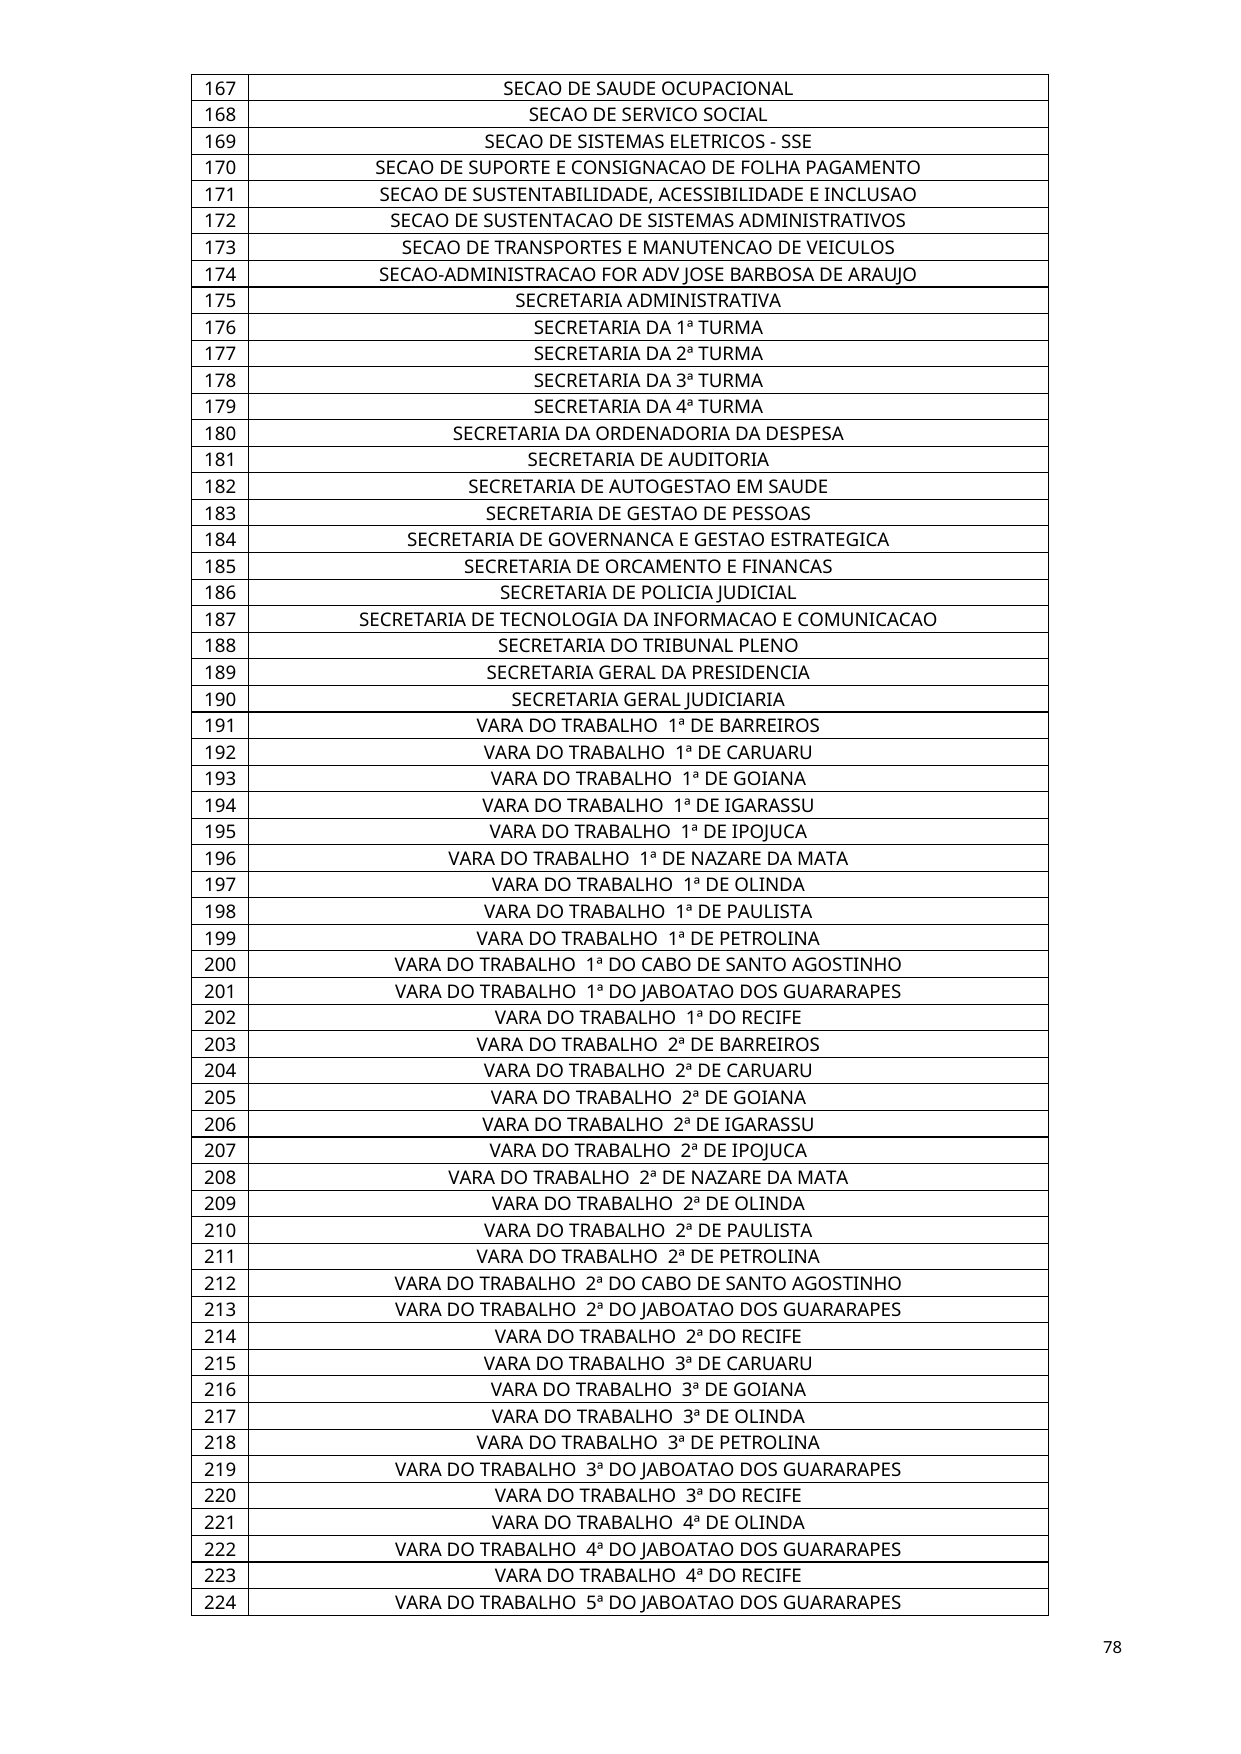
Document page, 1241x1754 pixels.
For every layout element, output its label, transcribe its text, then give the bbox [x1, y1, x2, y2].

table_cell SECRETARIA GERAL JUDICIARIA [249, 686, 1048, 711]
table_cell 169 [192, 128, 248, 153]
table_cell 210 [192, 1217, 248, 1243]
table_cell SECRETARIA DA 1ª TURMA [249, 314, 1048, 339]
table_cell 207 [192, 1138, 248, 1163]
table_cell VARA DO TRABALHO 2ª DE PAULISTA [249, 1217, 1048, 1243]
table_cell VARA DO TRABALHO 2ª DO CABO DE SANTO AGOSTINHO [249, 1270, 1048, 1296]
table_cell SECRETARIA DA 2ª TURMA [249, 341, 1048, 366]
table_cell 211 [192, 1244, 248, 1269]
table_cell SECAO DE SUSTENTABILIDADE, ACESSIBILIDADE E INCLUSAO [249, 181, 1048, 207]
table_cell SECRETARIA GERAL DA PRESIDENCIA [249, 659, 1048, 685]
table_cell VARA DO TRABALHO 2ª DE OLINDA [249, 1191, 1048, 1216]
table_cell 197 [192, 872, 248, 897]
table_cell 208 [192, 1164, 248, 1189]
table_cell VARA DO TRABALHO 4ª DO RECIFE [249, 1563, 1048, 1588]
table_cell VARA DO TRABALHO 1ª DE BARREIROS [249, 713, 1048, 738]
table_cell 195 [192, 819, 248, 844]
table_cell 212 [192, 1270, 248, 1296]
table_cell VARA DO TRABALHO 2ª DE CARUARU [249, 1058, 1048, 1083]
table_cell 193 [192, 766, 248, 791]
table_cell 182 [192, 473, 248, 499]
table_cell 209 [192, 1191, 248, 1216]
table_cell 174 [192, 261, 248, 286]
table_cell VARA DO TRABALHO 3ª DE OLINDA [249, 1403, 1048, 1428]
table_cell VARA DO TRABALHO 2ª DO JABOATAO DOS GUARARAPES [249, 1297, 1048, 1322]
table_cell SECRETARIA DE AUDITORIA [249, 447, 1048, 472]
table_cell 173 [192, 234, 248, 260]
table_cell 171 [192, 181, 248, 207]
table_cell SECRETARIA DE AUTOGESTAO EM SAUDE [249, 473, 1048, 499]
table_cell VARA DO TRABALHO 5ª DO JABOATAO DOS GUARARAPES [249, 1589, 1048, 1614]
table_cell SECRETARIA DO TRIBUNAL PLENO [249, 633, 1048, 658]
table_cell 201 [192, 978, 248, 1003]
table_cell VARA DO TRABALHO 3ª DE PETROLINA [249, 1430, 1048, 1455]
table_cell 199 [192, 925, 248, 950]
table_cell VARA DO TRABALHO 1ª DE IGARASSU [249, 792, 1048, 818]
table_cell VARA DO TRABALHO 2ª DO RECIFE [249, 1323, 1048, 1349]
table_cell VARA DO TRABALHO 4ª DO JABOATAO DOS GUARARAPES [249, 1536, 1048, 1561]
table_cell 181 [192, 447, 248, 472]
table_cell VARA DO TRABALHO 2ª DE IPOJUCA [249, 1138, 1048, 1163]
table_cell VARA DO TRABALHO 1ª DE NAZARE DA MATA [249, 845, 1048, 871]
table_cell 200 [192, 951, 248, 977]
table_cell 216 [192, 1376, 248, 1402]
table_cell VARA DO TRABALHO 2ª DE BARREIROS [249, 1031, 1048, 1057]
table_cell VARA DO TRABALHO 1ª DE PETROLINA [249, 925, 1048, 950]
table_cell SECAO-ADMINISTRACAO FOR ADV JOSE BARBOSA DE ARAUJO [249, 261, 1048, 286]
table_cell SECRETARIA DA ORDENADORIA DA DESPESA [249, 420, 1048, 446]
table_cell 217 [192, 1403, 248, 1428]
table_cell 215 [192, 1350, 248, 1375]
table_cell VARA DO TRABALHO 3ª DO RECIFE [249, 1483, 1048, 1508]
table_cell VARA DO TRABALHO 3ª DE CARUARU [249, 1350, 1048, 1375]
table_cell 202 [192, 1005, 248, 1030]
table_cell 188 [192, 633, 248, 658]
table_cell VARA DO TRABALHO 1ª DE PAULISTA [249, 898, 1048, 924]
table_cell 194 [192, 792, 248, 818]
table_cell 175 [192, 288, 248, 313]
table_cell SECAO DE SUPORTE E CONSIGNACAO DE FOLHA PAGAMENTO [249, 155, 1048, 180]
table_cell SECRETARIA DE GOVERNANCA E GESTAO ESTRATEGICA [249, 526, 1048, 552]
table_cell 187 [192, 606, 248, 632]
table_cell SECRETARIA ADMINISTRATIVA [249, 288, 1048, 313]
table_cell SECAO DE SISTEMAS ELETRICOS - SSE [249, 128, 1048, 153]
table_cell SECAO DE TRANSPORTES E MANUTENCAO DE VEICULOS [249, 234, 1048, 260]
table_cell VARA DO TRABALHO 1ª DE CARUARU [249, 739, 1048, 764]
table_cell VARA DO TRABALHO 1ª DE GOIANA [249, 766, 1048, 791]
table_cell 224 [192, 1589, 248, 1614]
table_cell 186 [192, 580, 248, 605]
table_cell 184 [192, 526, 248, 552]
table_cell 167 [192, 75, 248, 100]
table_cell SECRETARIA DA 4ª TURMA [249, 394, 1048, 419]
table_cell 179 [192, 394, 248, 419]
table_cell 168 [192, 101, 248, 127]
table_cell 220 [192, 1483, 248, 1508]
table_cell 204 [192, 1058, 248, 1083]
table_cell VARA DO TRABALHO 1ª DO RECIFE [249, 1005, 1048, 1030]
table_cell VARA DO TRABALHO 3ª DO JABOATAO DOS GUARARAPES [249, 1456, 1048, 1482]
table_cell 196 [192, 845, 248, 871]
table_cell 219 [192, 1456, 248, 1482]
table_cell 214 [192, 1323, 248, 1349]
table_cell 218 [192, 1430, 248, 1455]
table_cell 192 [192, 739, 248, 764]
table_cell VARA DO TRABALHO 1ª DE OLINDA [249, 872, 1048, 897]
table_cell 189 [192, 659, 248, 685]
table_cell 191 [192, 713, 248, 738]
table_cell 222 [192, 1536, 248, 1561]
table_cell 177 [192, 341, 248, 366]
table_cell VARA DO TRABALHO 2ª DE NAZARE DA MATA [249, 1164, 1048, 1189]
table_cell 183 [192, 500, 248, 525]
table_cell SECAO DE SERVICO SOCIAL [249, 101, 1048, 127]
table_cell VARA DO TRABALHO 3ª DE GOIANA [249, 1376, 1048, 1402]
table_cell SECAO DE SUSTENTACAO DE SISTEMAS ADMINISTRATIVOS [249, 208, 1048, 233]
table_cell 213 [192, 1297, 248, 1322]
table_cell 206 [192, 1111, 248, 1136]
table_cell 176 [192, 314, 248, 339]
table_cell 198 [192, 898, 248, 924]
table_cell 180 [192, 420, 248, 446]
table_cell 172 [192, 208, 248, 233]
table_cell 190 [192, 686, 248, 711]
table_cell 185 [192, 553, 248, 578]
table_cell 170 [192, 155, 248, 180]
table_cell 223 [192, 1563, 248, 1588]
table_cell SECRETARIA DE GESTAO DE PESSOAS [249, 500, 1048, 525]
table_cell VARA DO TRABALHO 2ª DE GOIANA [249, 1084, 1048, 1110]
table_cell SECRETARIA DA 3ª TURMA [249, 367, 1048, 393]
table_cell VARA DO TRABALHO 1ª DE IPOJUCA [249, 819, 1048, 844]
table_cell 221 [192, 1509, 248, 1535]
table_cell VARA DO TRABALHO 1ª DO CABO DE SANTO AGOSTINHO [249, 951, 1048, 977]
table_cell VARA DO TRABALHO 4ª DE OLINDA [249, 1509, 1048, 1535]
table_cell VARA DO TRABALHO 2ª DE PETROLINA [249, 1244, 1048, 1269]
table_cell SECRETARIA DE ORCAMENTO E FINANCAS [249, 553, 1048, 578]
table_cell VARA DO TRABALHO 1ª DO JABOATAO DOS GUARARAPES [249, 978, 1048, 1003]
table_cell SECRETARIA DE TECNOLOGIA DA INFORMACAO E COMUNICACAO [249, 606, 1048, 632]
table_cell SECRETARIA DE POLICIA JUDICIAL [249, 580, 1048, 605]
table_cell 178 [192, 367, 248, 393]
table_cell 205 [192, 1084, 248, 1110]
table_cell SECAO DE SAUDE OCUPACIONAL [249, 75, 1048, 100]
table_cell VARA DO TRABALHO 2ª DE IGARASSU [249, 1111, 1048, 1136]
table_cell 203 [192, 1031, 248, 1057]
